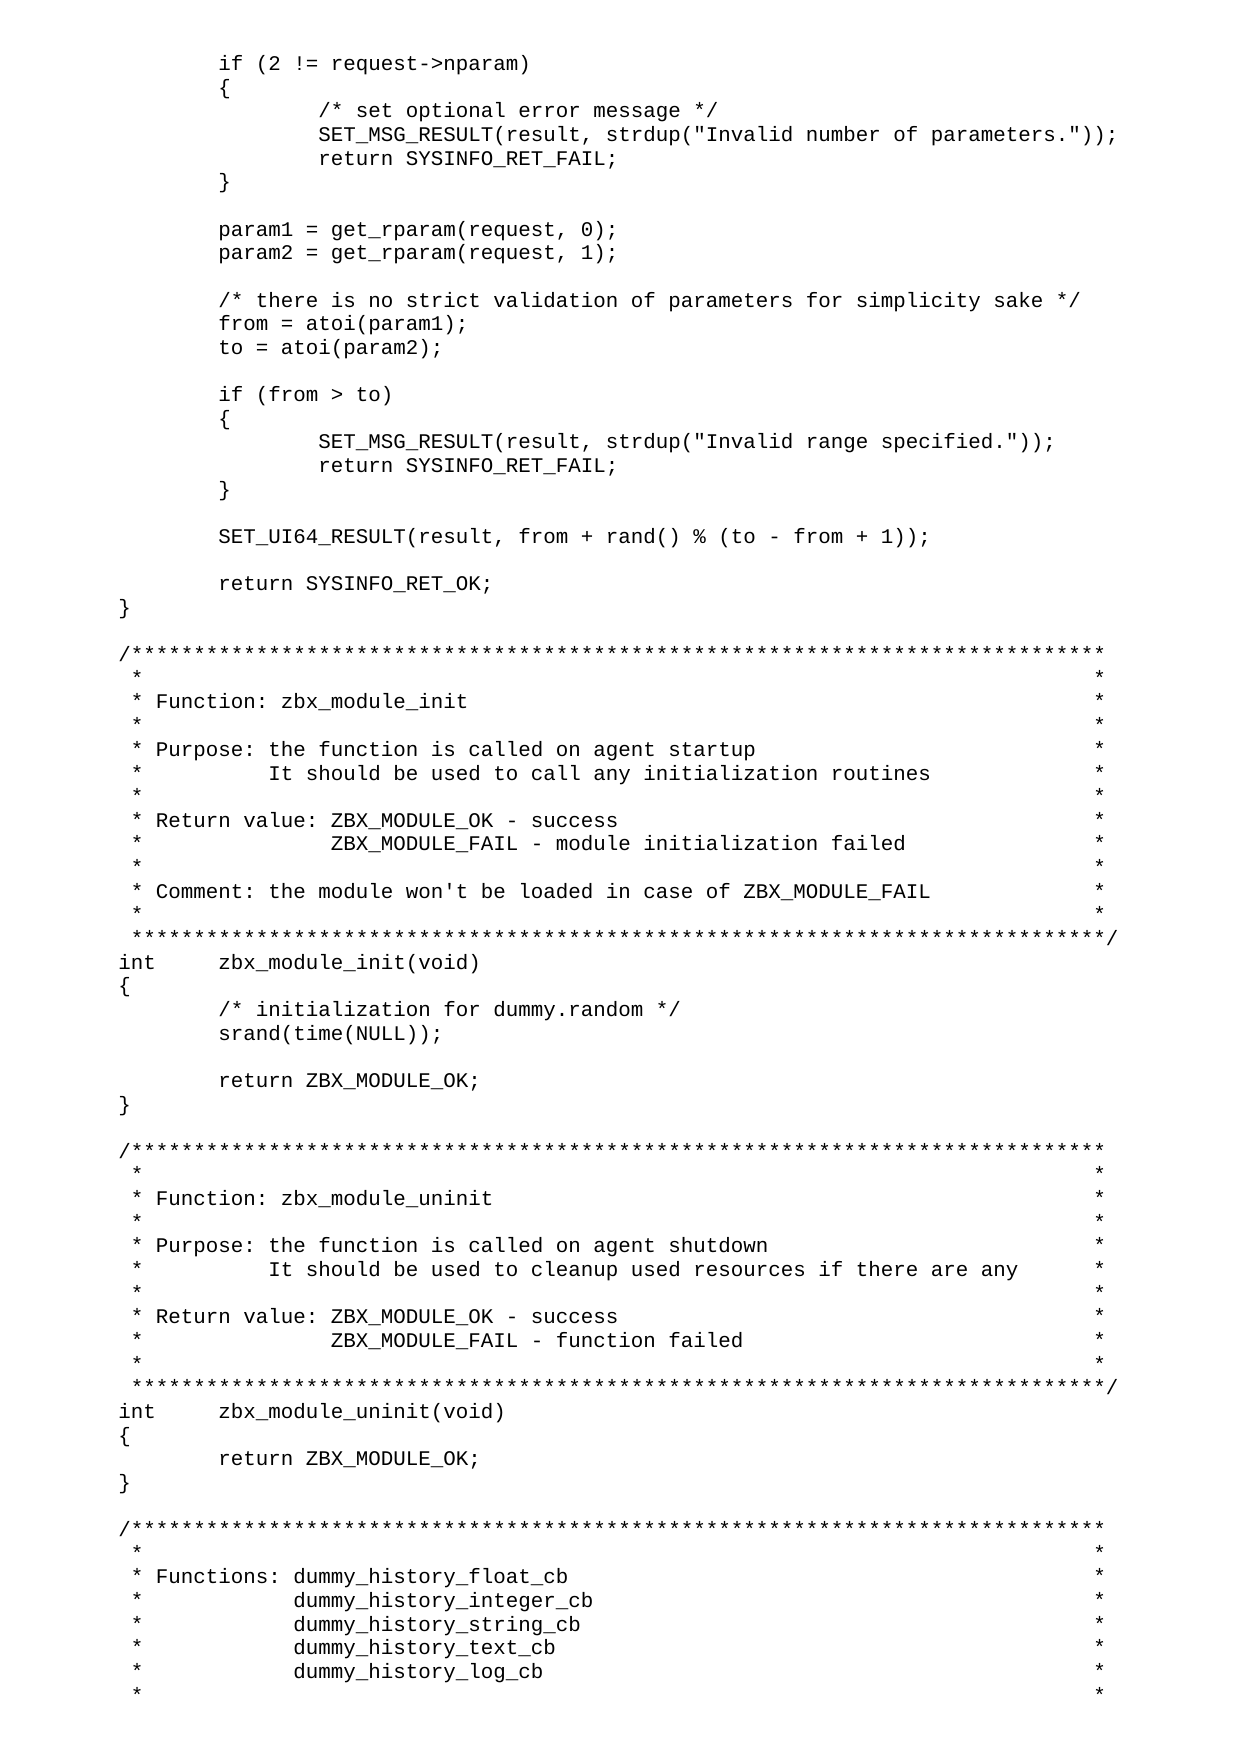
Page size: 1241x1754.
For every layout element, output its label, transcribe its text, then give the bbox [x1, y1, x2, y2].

text return SYSINFO_RET_FAIL; [118, 148, 1211, 171]
text { [118, 408, 1211, 431]
text * * [118, 786, 1211, 810]
text * ZBX_MODULE_FAIL - function failed * [118, 1330, 1211, 1354]
text /* there is no strict validation of parameters for simplicity sake */ [118, 289, 1211, 313]
text * Purpose: the function is called on agent startup * [118, 739, 1211, 762]
text return SYSINFO_RET_FAIL; [118, 455, 1211, 479]
text /* set optional error message */ [118, 100, 1211, 124]
text return ZBX_MODULE_OK; [118, 1448, 1211, 1472]
text if (from > to) [118, 384, 1211, 408]
text SET_MSG_RESULT(result, strdup("Invalid range specified.")); [118, 431, 1211, 455]
text * * [118, 1283, 1211, 1306]
text SET_MSG_RESULT(result, strdup("Invalid number of parameters.")); [118, 124, 1211, 148]
text param2 = get_rparam(request, 1); [118, 242, 1211, 266]
text * dummy_history_string_cb * [118, 1614, 1211, 1637]
text * * [118, 1212, 1211, 1235]
text { [118, 1424, 1211, 1448]
text } [118, 1093, 1211, 1117]
text * Comment: the module won't be loaded in case of ZBX_MODULE_FAIL * [118, 881, 1211, 904]
text * It should be used to cleanup used resources if there are any * [118, 1259, 1211, 1283]
text { [118, 975, 1211, 999]
text * dummy_history_text_cb * [118, 1637, 1211, 1661]
text * * [118, 904, 1211, 928]
text /****************************************************************************** [118, 1519, 1211, 1543]
text * Functions: dummy_history_float_cb * [118, 1566, 1211, 1590]
text } [118, 1472, 1211, 1496]
text * dummy_history_log_cb * [118, 1661, 1211, 1685]
text /****************************************************************************** [118, 1141, 1211, 1164]
text * * [118, 1164, 1211, 1188]
text from = atoi(param1); [118, 313, 1211, 337]
text * * [118, 857, 1211, 881]
text int zbx_module_init(void) [118, 952, 1211, 975]
text * dummy_history_integer_cb * [118, 1590, 1211, 1614]
text ******************************************************************************/ [118, 928, 1211, 952]
text return SYSINFO_RET_OK; [118, 573, 1211, 597]
text * It should be used to call any initialization routines * [118, 762, 1211, 786]
text * Function: zbx_module_uninit * [118, 1188, 1211, 1212]
text * Purpose: the function is called on agent shutdown * [118, 1235, 1211, 1259]
text * * [118, 1685, 1211, 1708]
text * * [118, 1354, 1211, 1377]
text srand(time(NULL)); [118, 1023, 1211, 1046]
text /* initialization for dummy.random */ [118, 999, 1211, 1023]
text * Function: zbx_module_init * [118, 692, 1211, 715]
text } [118, 479, 1211, 502]
text SET_UI64_RESULT(result, from + rand() % (to - from + 1)); [118, 526, 1211, 550]
text ******************************************************************************/ [118, 1377, 1211, 1401]
text } [118, 171, 1211, 195]
text * Return value: ZBX_MODULE_OK - success * [118, 810, 1211, 833]
text return ZBX_MODULE_OK; [118, 1070, 1211, 1093]
text } [118, 597, 1211, 621]
text { [118, 77, 1211, 100]
text * Return value: ZBX_MODULE_OK - success * [118, 1306, 1211, 1330]
text /****************************************************************************** [118, 644, 1211, 668]
text to = atoi(param2); [118, 337, 1211, 361]
text * * [118, 715, 1211, 739]
text if (2 != request->nparam) [118, 53, 1211, 77]
text int zbx_module_uninit(void) [118, 1401, 1211, 1424]
text * * [118, 1543, 1211, 1566]
text * ZBX_MODULE_FAIL - module initialization failed * [118, 833, 1211, 857]
text * * [118, 668, 1211, 692]
text param1 = get_rparam(request, 0); [118, 219, 1211, 242]
